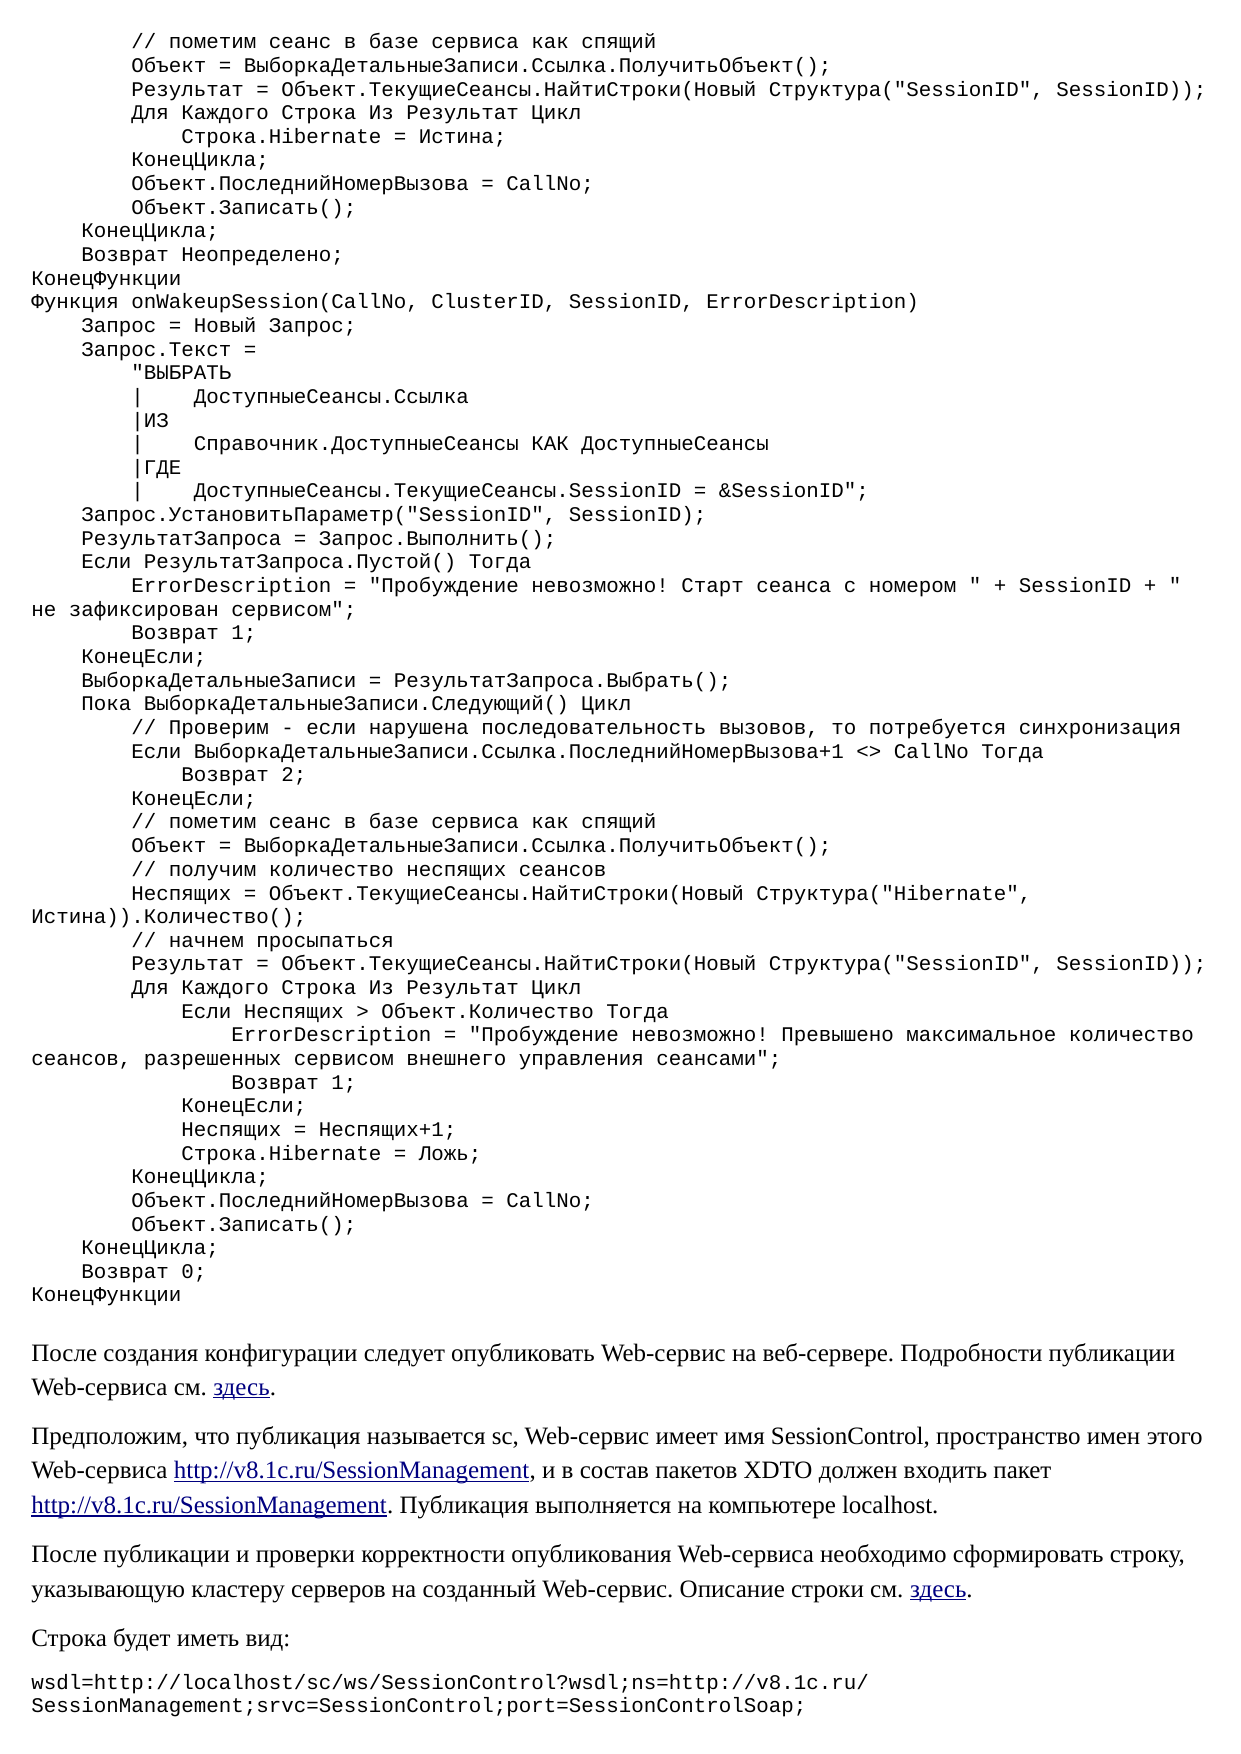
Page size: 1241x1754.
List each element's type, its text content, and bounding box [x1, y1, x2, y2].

text КонецЕсли; [31, 1095, 1212, 1119]
text Запрос.УстановитьПараметр("SessionID", SessionID); [31, 504, 1212, 528]
text Если ВыборкаДетальныеЗаписи.Ссылка.ПоследнийНомерВызова+1 <> CallNo Тогда [31, 741, 1212, 764]
text // пометим сеанс в базе сервиса как спящий [31, 812, 1212, 835]
text Если Неспящих > Объект.Количество Тогда [31, 1001, 1212, 1024]
text КонецЦикла; [31, 1166, 1212, 1190]
text Объект = ВыборкаДетальныеЗаписи.Ссылка.ПолучитьОбъект(); [31, 55, 1212, 78]
text После создания конфигурации следует опубликовать Web-сервис на веб-сервере. Подробности публикации Web-сервиса см. здесь. [31, 1338, 1212, 1401]
text Возврат 0; [31, 1261, 1212, 1284]
text РезультатЗапроса = Запрос.Выполнить(); [31, 528, 1212, 551]
text wsdl=http://localhost/sc/ws/SessionControl?wsdl;ns=http://v8.1c.ru/SessionManagement;srvc=SessionControl;port=SessionControlSoap; [31, 1672, 1212, 1719]
text КонецЦикла; [31, 149, 1212, 173]
text Возврат 2; [31, 764, 1212, 788]
text Возврат 1; [31, 622, 1212, 646]
text ErrorDescription = "Пробуждение невозможно! Превышено максимальное количество сеансов, разрешенных сервисом внешнего управления сеансами"; [31, 1024, 1212, 1072]
text |ИЗ [31, 409, 1212, 433]
text Функция onWakeupSession(CallNo, ClusterID, SessionID, ErrorDescription) [31, 291, 1212, 315]
text |ГДЕ [31, 457, 1212, 481]
text "ВЫБРАТЬ [31, 362, 1212, 386]
text Для Каждого Строка Из Результат Цикл [31, 977, 1212, 1001]
text Объект.Записать(); [31, 197, 1212, 220]
text Возврат 1; [31, 1072, 1212, 1095]
text | ДоступныеСеансы.ТекущиеСеансы.SessionID = &SessionID"; [31, 481, 1212, 504]
text Предположим, что публикация называется sc, Web-сервис имеет имя SessionControl, пространство имен этого Web-сервиса http://v8.1c.ru/SessionManagement, и в состав пакетов XDTO должен входить пакет http://v8.1c.ru/SessionManagement. Публикация выполняется на компьютере localhost. [31, 1421, 1212, 1519]
text Для Каждого Строка Из Результат Цикл [31, 102, 1212, 126]
text // получим количество неспящих сеансов [31, 859, 1212, 882]
text Результат = Объект.ТекущиеСеансы.НайтиСтроки(Новый Структура("SessionID", SessionID)); [31, 953, 1212, 977]
text КонецЦикла; [31, 220, 1212, 244]
text Запрос.Текст = [31, 339, 1212, 362]
text Возврат Неопределено; [31, 244, 1212, 268]
text Объект = ВыборкаДетальныеЗаписи.Ссылка.ПолучитьОбъект(); [31, 835, 1212, 859]
text // начнем просыпаться [31, 930, 1212, 953]
text Строка будет иметь вид: [31, 1623, 1212, 1651]
text | Справочник.ДоступныеСеансы КАК ДоступныеСеансы [31, 433, 1212, 457]
text ErrorDescription = "Пробуждение невозможно! Старт сеанса с номером " + SessionID + " не зафиксирован сервисом"; [31, 575, 1212, 622]
text КонецФункции [31, 1284, 1212, 1308]
text Если РезультатЗапроса.Пустой() Тогда [31, 551, 1212, 575]
text Строка.Hibernate = Истина; [31, 126, 1212, 149]
text КонецЕсли; [31, 646, 1212, 670]
text Объект.ПоследнийНомерВызова = CallNo; [31, 173, 1212, 197]
text После публикации и проверки корректности опубликования Web-сервиса необходимо сформировать строку, указывающую кластеру серверов на созданный Web-сервис. Описание строки см. здесь. [31, 1539, 1212, 1602]
text КонецЦикла; [31, 1237, 1212, 1261]
text Неспящих = Неспящих+1; [31, 1119, 1212, 1143]
text Пока ВыборкаДетальныеЗаписи.Следующий() Цикл [31, 693, 1212, 717]
text // пометим сеанс в базе сервиса как спящий [31, 31, 1212, 55]
text // Проверим - если нарушена последовательность вызовов, то потребуется синхронизация [31, 717, 1212, 741]
text ВыборкаДетальныеЗаписи = РезультатЗапроса.Выбрать(); [31, 670, 1212, 693]
text Результат = Объект.ТекущиеСеансы.НайтиСтроки(Новый Структура("SessionID", SessionID)); [31, 78, 1212, 102]
text КонецЕсли; [31, 788, 1212, 812]
text КонецФункции [31, 268, 1212, 291]
text | ДоступныеСеансы.Ссылка [31, 386, 1212, 409]
text Объект.ПоследнийНомерВызова = CallNo; [31, 1190, 1212, 1213]
text Объект.Записать(); [31, 1213, 1212, 1237]
text Запрос = Новый Запрос; [31, 315, 1212, 339]
text Неспящих = Объект.ТекущиеСеансы.НайтиСтроки(Новый Структура("Hibernate", Истина)).Количество(); [31, 882, 1212, 930]
text Строка.Hibernate = Ложь; [31, 1143, 1212, 1166]
